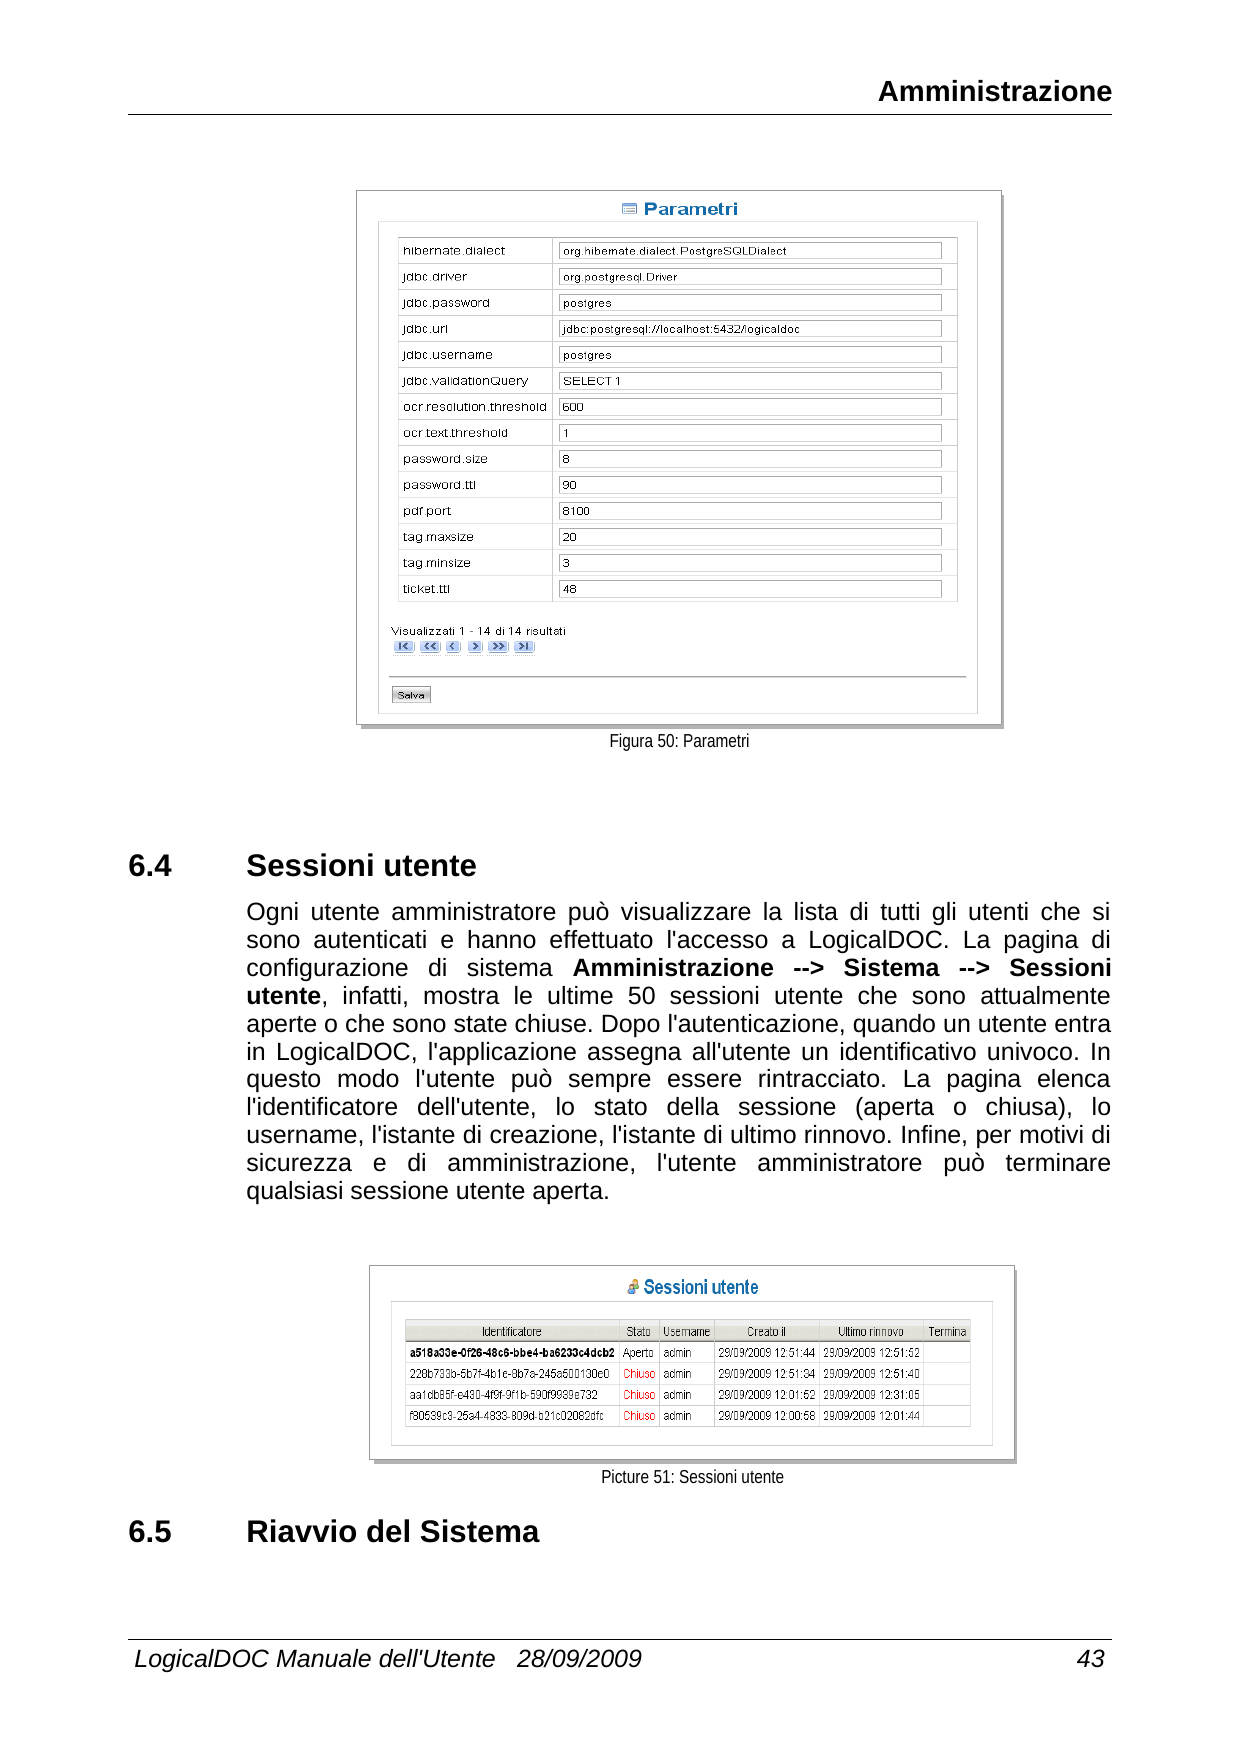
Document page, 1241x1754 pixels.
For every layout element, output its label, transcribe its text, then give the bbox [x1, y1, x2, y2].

text Ogni utente amministratore può visualizzare la lista di tutti gli utenti che si sono autenticati e hanno effettuato l'accesso a LogicalDOC. La pagina di configurazione di sistema Amministrazione --> Sistema --> Sessioni utente, infatti, mostra le ultime 50 sessioni utente che sono attualmente aperte o che sono state chiuse. Dopo l'autenticazione, quando un utente entra in LogicalDOC, l'applicazione assegna all'utente un identificativo univoco. In questo modo l'utente può sempre essere rintracciato. La pagina elenca l'identificatore dell'utente, lo stato della sessione (aperta o chiusa), lo username, l'istante di creazione, l'istante di ultimo rinnovo. Infine, per motivi di sicurezza e di amministrazione, l'utente amministratore può terminare qualsiasi sessione utente aperta. [246, 898, 1112, 1205]
list Figura 50: Parametri [356, 725, 1003, 752]
text Picture 51: Sessioni utente [369, 1460, 1016, 1487]
subtitle Sessioni utente [128, 848, 1112, 883]
subtitle Riavvio del Sistema [128, 1243, 1112, 1549]
